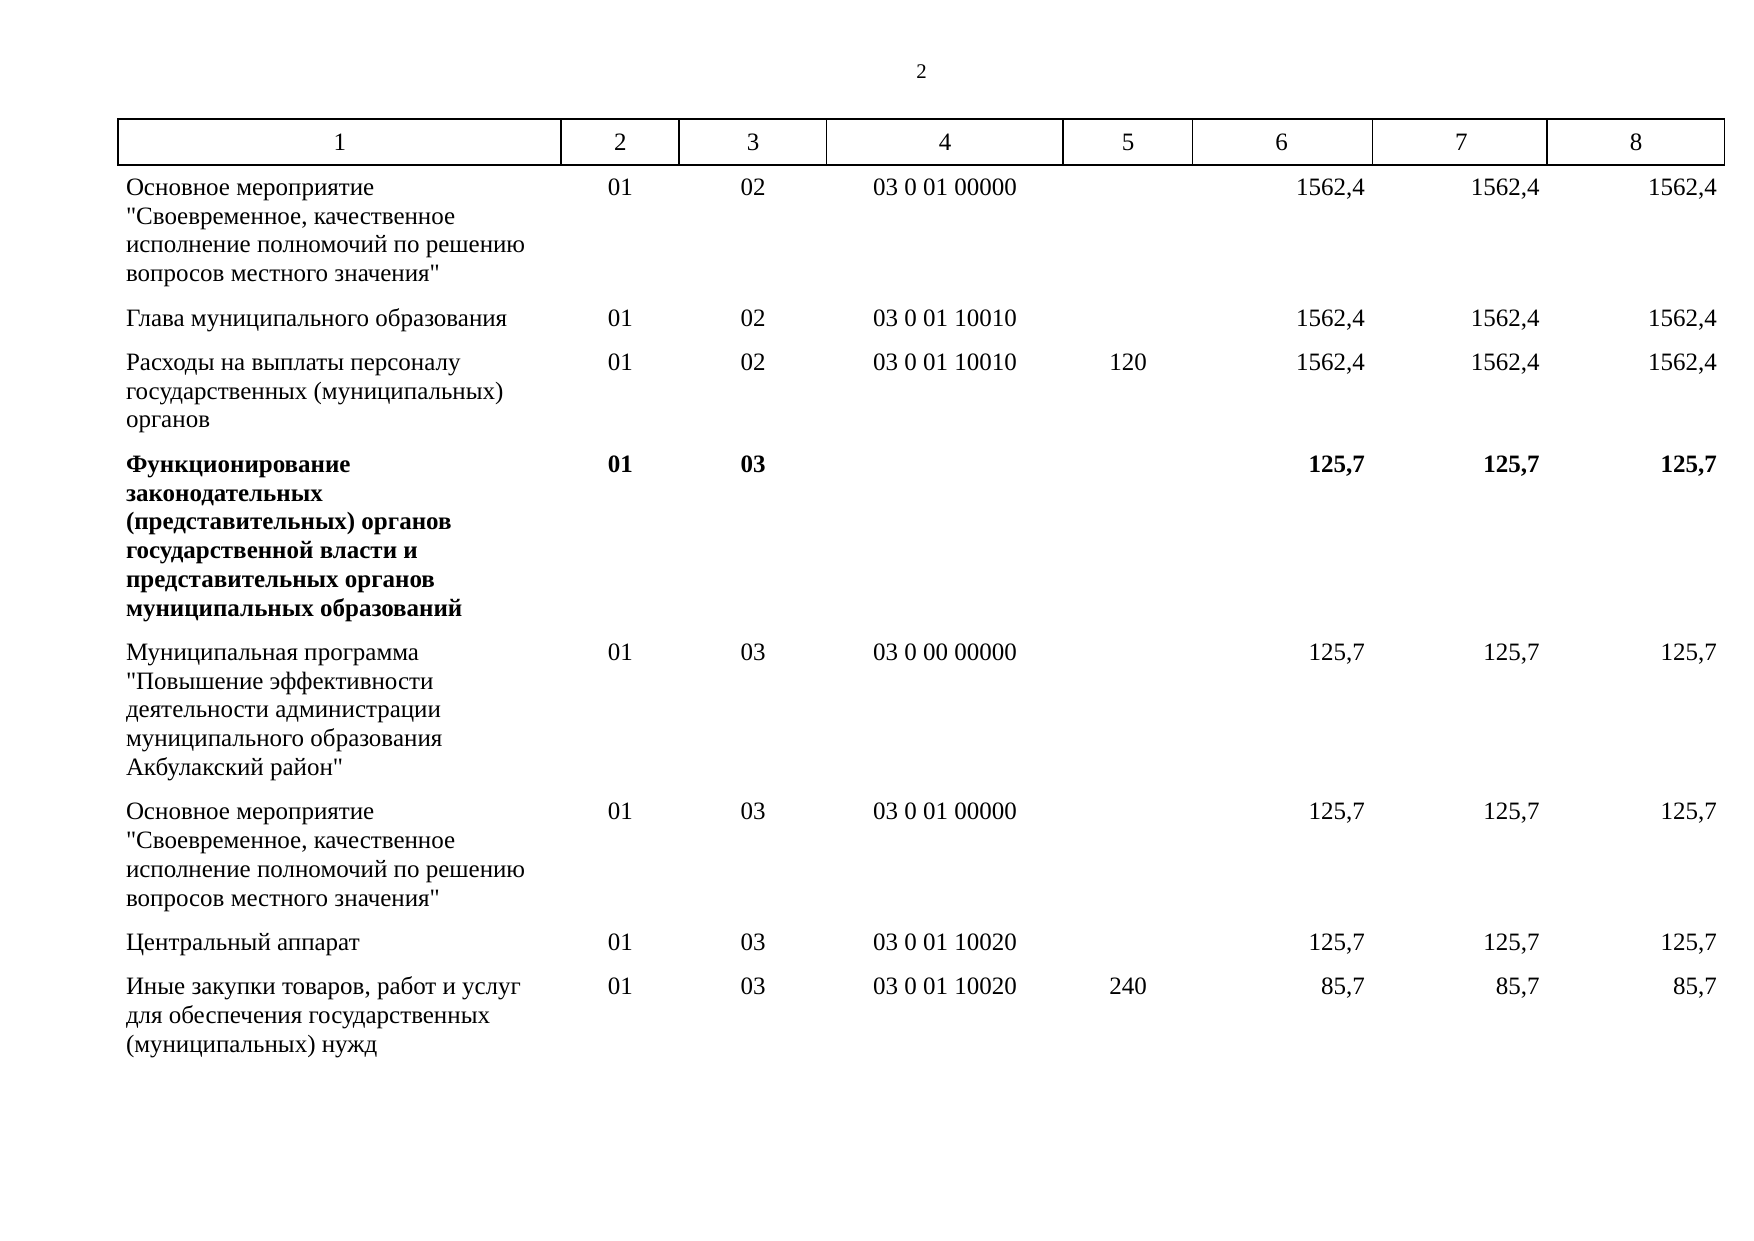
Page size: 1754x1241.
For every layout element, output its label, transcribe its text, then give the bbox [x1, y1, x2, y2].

table_cell 01 [561, 295, 679, 339]
table_cell 240 [1063, 964, 1193, 1065]
table_cell 125,7 [1547, 789, 1724, 919]
table_cell [827, 441, 1063, 629]
table_cell 125,7 [1193, 919, 1372, 963]
table_cell 03 0 01 00000 [827, 166, 1063, 295]
table_cell 02 [679, 339, 827, 441]
table_cell 125,7 [1372, 919, 1547, 963]
table_cell 125,7 [1547, 441, 1724, 629]
table_cell 85,7 [1372, 964, 1547, 1065]
table_cell 01 [561, 919, 679, 963]
table_cell Иные закупки товаров, работ и услуг для обеспечения государственных (муниципальных) нужд [118, 964, 561, 1065]
table_cell [1063, 441, 1193, 629]
table_cell 1562,4 [1372, 339, 1547, 441]
table_cell 1562,4 [1193, 339, 1372, 441]
table_cell 125,7 [1193, 441, 1372, 629]
table_header 3 [687, 128, 819, 156]
table_cell Центральный аппарат [118, 919, 561, 963]
table_header [562, 120, 678, 164]
table_cell 01 [561, 629, 679, 788]
table_cell 03 [679, 629, 827, 788]
table_cell 01 [561, 964, 679, 1065]
table_cell 125,7 [1193, 789, 1372, 919]
table_header [827, 120, 1062, 164]
table_cell 03 [679, 964, 827, 1065]
table_cell 01 [561, 441, 679, 629]
table_header [1373, 120, 1546, 164]
table_cell 125,7 [1372, 629, 1547, 788]
table_header [680, 120, 826, 164]
table_header 2 [569, 128, 671, 156]
table_cell 1562,4 [1372, 295, 1547, 339]
table_header [119, 120, 560, 164]
table_header [1548, 120, 1724, 164]
table_cell 1562,4 [1193, 295, 1372, 339]
table_header 8 [1555, 128, 1716, 156]
table_cell Основное мероприятие "Своевременное, качественное исполнение полномочий по решению вопросов местного значения" [118, 789, 561, 919]
table_cell [1063, 919, 1193, 963]
table_cell 03 0 01 10020 [827, 919, 1063, 963]
table_cell 02 [679, 166, 827, 295]
table_cell 125,7 [1547, 919, 1724, 963]
table_header 1 [126, 128, 553, 156]
table_cell 03 0 00 00000 [827, 629, 1063, 788]
table_cell 125,7 [1372, 789, 1547, 919]
table_cell 125,7 [1372, 441, 1547, 629]
table_header 6 [1201, 128, 1362, 156]
table_cell 125,7 [1193, 629, 1372, 788]
table_cell Расходы на выплаты персоналу государственных (муниципальных) органов [118, 339, 561, 441]
table_cell 120 [1063, 339, 1193, 441]
table_cell Муниципальная программа "Повышение эффективности деятельности администрации муниципального образования Акбулакский район" [118, 629, 561, 788]
table_cell Функционирование законодательных (представительных) органов государственной власти и представительных органов муниципальных образований [118, 441, 561, 629]
table_header [1064, 120, 1192, 164]
table_cell 1562,4 [1193, 166, 1372, 295]
table_cell 03 0 01 00000 [827, 789, 1063, 919]
table_header 7 [1380, 128, 1542, 156]
table_cell 1562,4 [1547, 166, 1724, 295]
table_cell [1063, 789, 1193, 919]
table_cell 03 [679, 789, 827, 919]
table_cell 03 0 01 10020 [827, 964, 1063, 1065]
table_cell 01 [561, 339, 679, 441]
table_cell 125,7 [1547, 629, 1724, 788]
table_header 4 [835, 128, 1055, 156]
table_cell 02 [679, 295, 827, 339]
table_cell 85,7 [1193, 964, 1372, 1065]
table_cell 85,7 [1547, 964, 1724, 1065]
table_cell Глава муниципального образования [118, 295, 561, 339]
table_cell [1063, 166, 1193, 295]
table_cell 01 [561, 166, 679, 295]
table_cell 01 [561, 789, 679, 919]
table_cell 1562,4 [1547, 339, 1724, 441]
table_cell 1562,4 [1547, 295, 1724, 339]
table_cell 1562,4 [1372, 166, 1547, 295]
table_cell 03 [679, 919, 827, 963]
table_cell 03 [679, 441, 827, 629]
table_cell Основное мероприятие "Своевременное, качественное исполнение полномочий по решению вопросов местного значения" [118, 166, 561, 295]
table_header [1193, 120, 1372, 164]
table_header 5 [1071, 128, 1185, 156]
table_cell 03 0 01 10010 [827, 295, 1063, 339]
table_cell [1063, 629, 1193, 788]
table_cell 03 0 01 10010 [827, 339, 1063, 441]
table_cell [1063, 295, 1193, 339]
